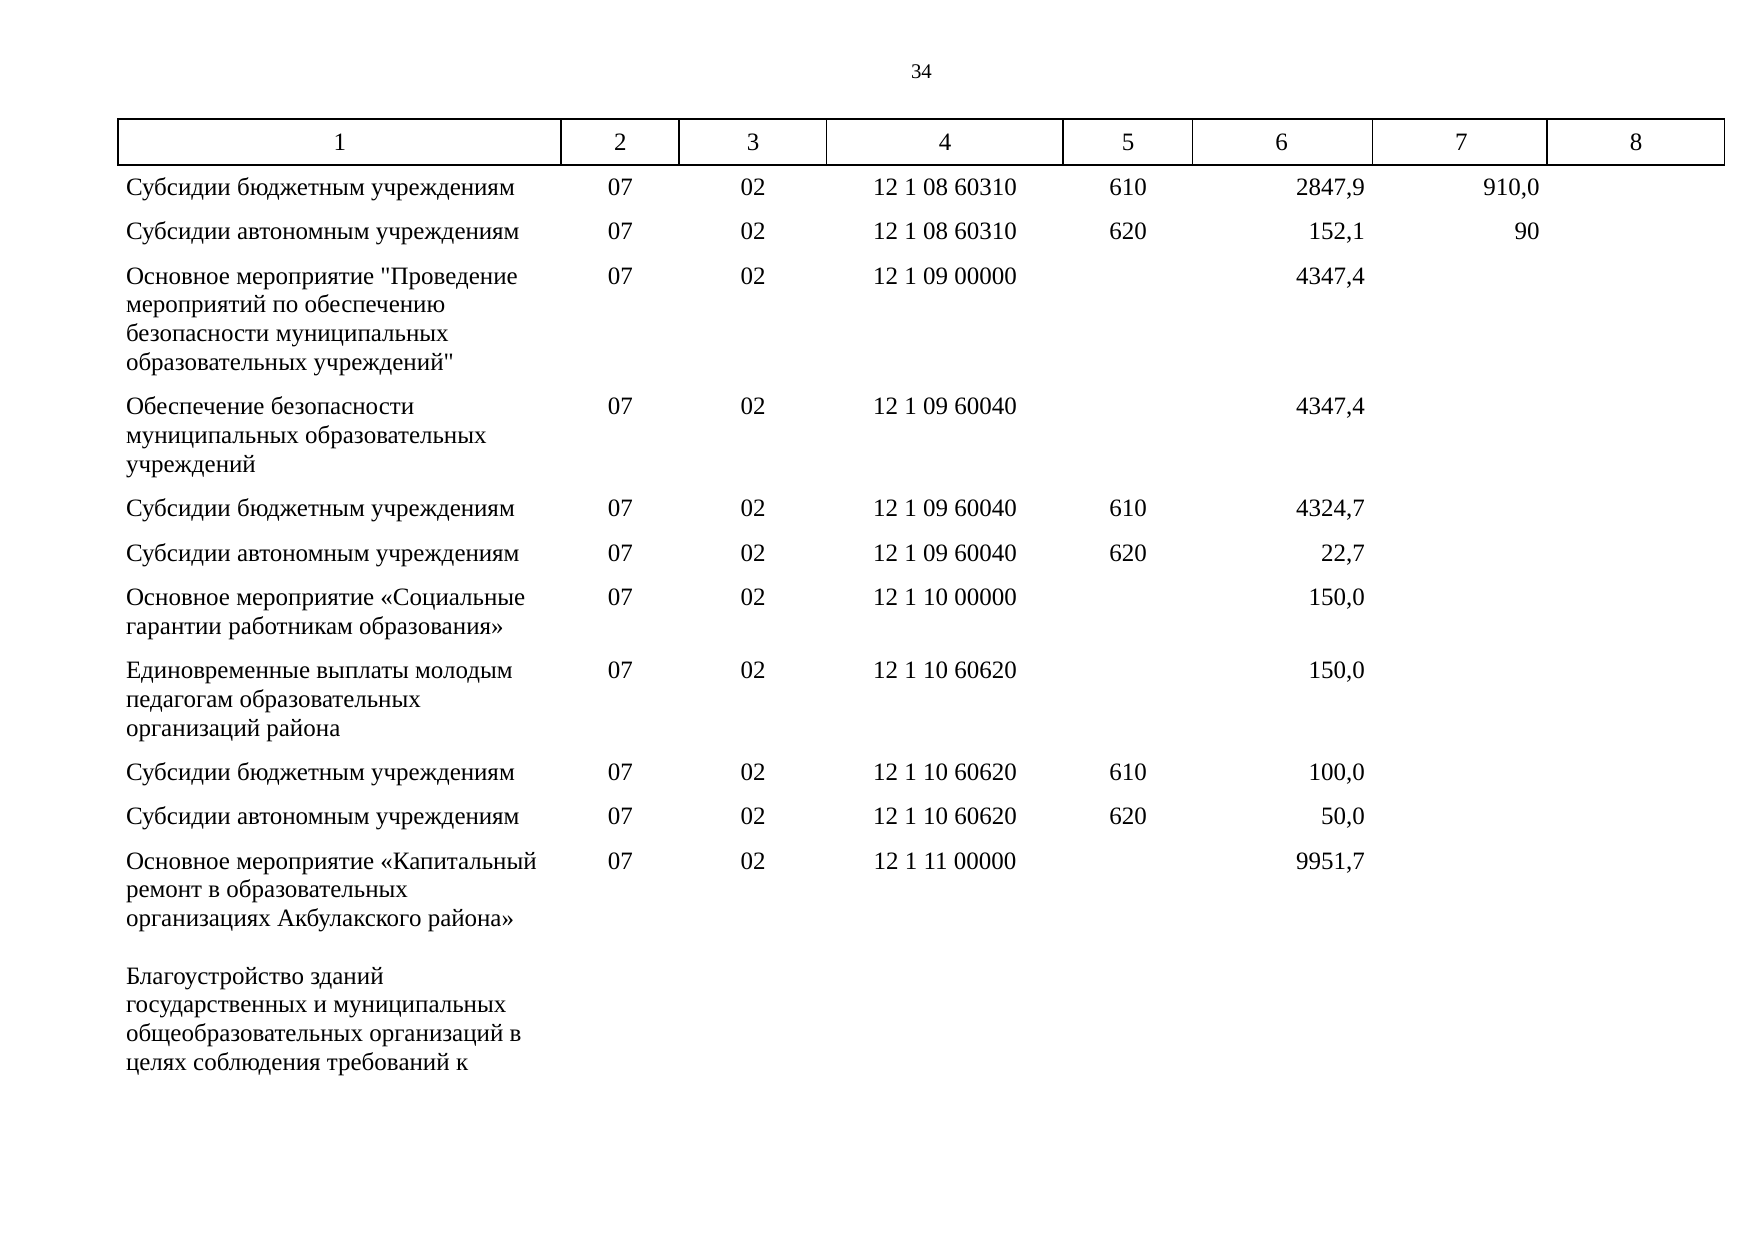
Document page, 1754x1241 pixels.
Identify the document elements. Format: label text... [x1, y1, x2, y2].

table_cell 02 [679, 384, 827, 485]
table_cell Обеспечение безопасности муниципальных образовательных учреждений [118, 384, 561, 485]
table_cell [1063, 574, 1193, 647]
table_cell [1547, 647, 1724, 749]
table_cell 620 [1063, 794, 1193, 838]
table_cell Единовременные выплаты молодым педагогам образовательных организаций района [118, 647, 561, 749]
table_cell 22,7 [1193, 530, 1372, 574]
table_header [119, 120, 560, 164]
table_cell 07 [561, 485, 679, 530]
table_cell 90 [1372, 209, 1547, 253]
table_cell [1547, 384, 1724, 485]
table_cell 07 [561, 253, 679, 383]
table_header 4 [835, 128, 1055, 156]
table_cell 12 1 10 60620 [827, 794, 1063, 838]
table_cell [1547, 253, 1724, 383]
table_cell 02 [679, 166, 827, 208]
table_cell Субсидии автономным учреждениям [118, 530, 561, 574]
table_header [1064, 120, 1192, 164]
table_cell 12 1 09 60040 [827, 485, 1063, 530]
table_cell 4347,4 [1193, 384, 1372, 485]
table_header [827, 120, 1062, 164]
table_cell 07 [561, 166, 679, 208]
table_header 3 [687, 128, 819, 156]
table_cell 02 [679, 209, 827, 253]
table_cell 4324,7 [1193, 485, 1372, 530]
table_cell 2847,9 [1193, 166, 1372, 208]
table_cell 620 [1063, 209, 1193, 253]
table_cell 07 [561, 794, 679, 838]
table_cell Субсидии бюджетным учреждениям [118, 749, 561, 793]
table_cell 610 [1063, 485, 1193, 530]
table_cell Субсидии автономным учреждениям [118, 209, 561, 253]
table_cell 12 1 10 00000 [827, 574, 1063, 647]
table_cell [1372, 794, 1547, 838]
table_cell 02 [679, 647, 827, 749]
table_cell 12 1 11 00000 [827, 838, 1063, 1083]
table_cell 12 1 10 60620 [827, 749, 1063, 793]
table_cell 12 1 08 60310 [827, 166, 1063, 208]
table_cell 152,1 [1193, 209, 1372, 253]
table_cell 910,0 [1372, 166, 1547, 208]
table_cell 4347,4 [1193, 253, 1372, 383]
table_cell 12 1 09 60040 [827, 530, 1063, 574]
table_cell Основное мероприятие "Проведение мероприятий по обеспечению безопасности муниципальных образовательных учреждений" [118, 253, 561, 383]
table_header [1373, 120, 1546, 164]
table_cell [1063, 384, 1193, 485]
table_header 6 [1201, 128, 1362, 156]
table_header [1548, 120, 1724, 164]
table_cell [1063, 838, 1193, 1083]
table_cell [1547, 574, 1724, 647]
table_cell 620 [1063, 530, 1193, 574]
table_cell 02 [679, 485, 827, 530]
table_cell 610 [1063, 166, 1193, 208]
table_cell [1547, 530, 1724, 574]
table_cell [1547, 166, 1724, 208]
table_cell [1372, 838, 1547, 1083]
table_cell [1547, 794, 1724, 838]
table_cell [1063, 253, 1193, 383]
table_cell 02 [679, 253, 827, 383]
table_cell 12 1 08 60310 [827, 209, 1063, 253]
table_cell [1372, 749, 1547, 793]
table_header [680, 120, 826, 164]
table_cell Основное мероприятие «Капитальный ремонт в образовательных организациях Акбулакского района» Благоустройство зданий государственных и муниципальных общеобразовательных организаций в целях соблюдения требований к [118, 838, 561, 1083]
table_cell [1372, 485, 1547, 530]
table_cell 02 [679, 794, 827, 838]
table_cell Субсидии бюджетным учреждениям [118, 485, 561, 530]
table_cell [1063, 647, 1193, 749]
table_cell 150,0 [1193, 647, 1372, 749]
table_cell [1372, 253, 1547, 383]
table_cell 07 [561, 209, 679, 253]
table_cell 02 [679, 749, 827, 793]
table_cell 07 [561, 647, 679, 749]
table_cell [1547, 485, 1724, 530]
table_header 1 [126, 128, 553, 156]
table_cell 100,0 [1193, 749, 1372, 793]
table_cell [1372, 384, 1547, 485]
table_cell 07 [561, 749, 679, 793]
table_cell [1372, 530, 1547, 574]
table_cell 50,0 [1193, 794, 1372, 838]
table_header 2 [569, 128, 671, 156]
table_cell 02 [679, 530, 827, 574]
table_cell [1547, 749, 1724, 793]
table_cell 02 [679, 574, 827, 647]
table_header 7 [1380, 128, 1542, 156]
table_header [1193, 120, 1372, 164]
table_header 8 [1555, 128, 1716, 156]
table_cell 12 1 09 60040 [827, 384, 1063, 485]
table_cell Субсидии автономным учреждениям [118, 794, 561, 838]
table_cell Субсидии бюджетным учреждениям [118, 166, 561, 208]
table_cell 07 [561, 574, 679, 647]
table_cell Основное мероприятие «Социальные гарантии работникам образования» [118, 574, 561, 647]
table_cell [1372, 574, 1547, 647]
table_cell [1372, 647, 1547, 749]
table_cell 610 [1063, 749, 1193, 793]
table_cell 12 1 10 60620 [827, 647, 1063, 749]
table_cell [1547, 838, 1724, 1083]
table_header 5 [1071, 128, 1185, 156]
table_cell 02 [679, 838, 827, 1083]
table_cell 07 [561, 384, 679, 485]
table_cell 07 [561, 530, 679, 574]
table_cell [1547, 209, 1724, 253]
table_header [562, 120, 678, 164]
table_cell 12 1 09 00000 [827, 253, 1063, 383]
table_cell 07 [561, 838, 679, 1083]
table_cell 150,0 [1193, 574, 1372, 647]
table_cell 9951,7 [1193, 838, 1372, 1083]
